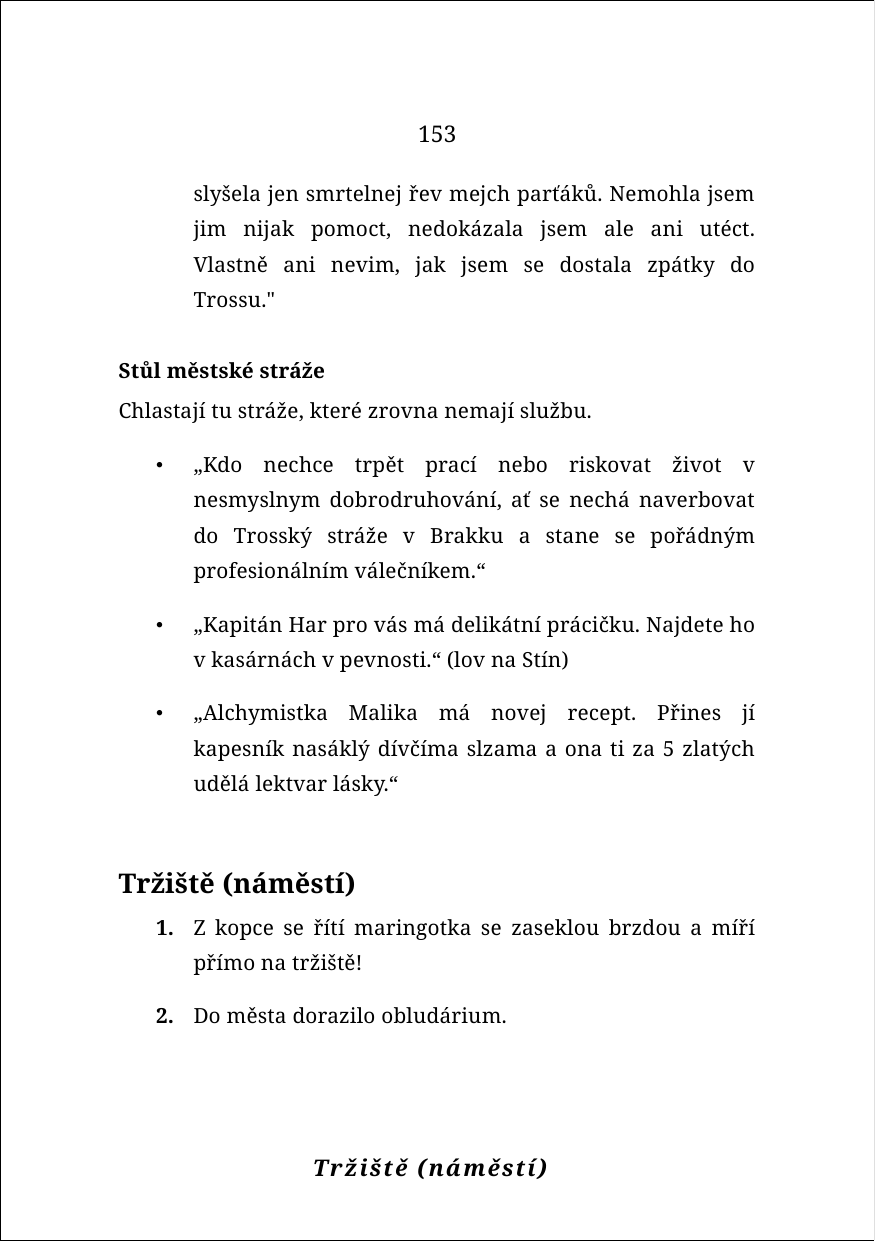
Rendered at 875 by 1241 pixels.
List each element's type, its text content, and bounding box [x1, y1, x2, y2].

list Z kopce se řítí maringotka se zaseklou brzdou a míří přímo na tržiště! [156, 913, 756, 977]
list Do města dorazilo obludárium. [156, 1001, 756, 1030]
list „Kdo nechce trpět prací nebo riskovat život v nesmyslnym dobrodruhování, ať se nechá naverbovat do Trosský stráže v Brakku a stane se pořádným profesionálním válečníkem.“ [156, 450, 756, 585]
subtitle Stůl městské stráže [118, 356, 756, 385]
subtitle Tržiště (náměstí) [118, 864, 756, 901]
list „Kapitán Har pro vás má delikátní prácičku. Najdete ho v kasárnách v pevnosti.“ (lov na Stín) [156, 610, 756, 674]
text Chlastají tu stráže, které zrovna nemají službu. [118, 397, 756, 425]
list slyšela jen smrtelnej řev mejch parťáků. Nemohla jsem jim nijak pomoct, nedokázala jsem ale ani utéct. Vlastně ani nevim, jak jsem se dostala zpátky do Trossu." [156, 179, 756, 314]
list „Alchymistka Malika má novej recept. Přines jí kapesník nasáklý dívčíma slzama a ona ti za 5 zlatých udělá lektvar lásky.“ [156, 698, 756, 798]
